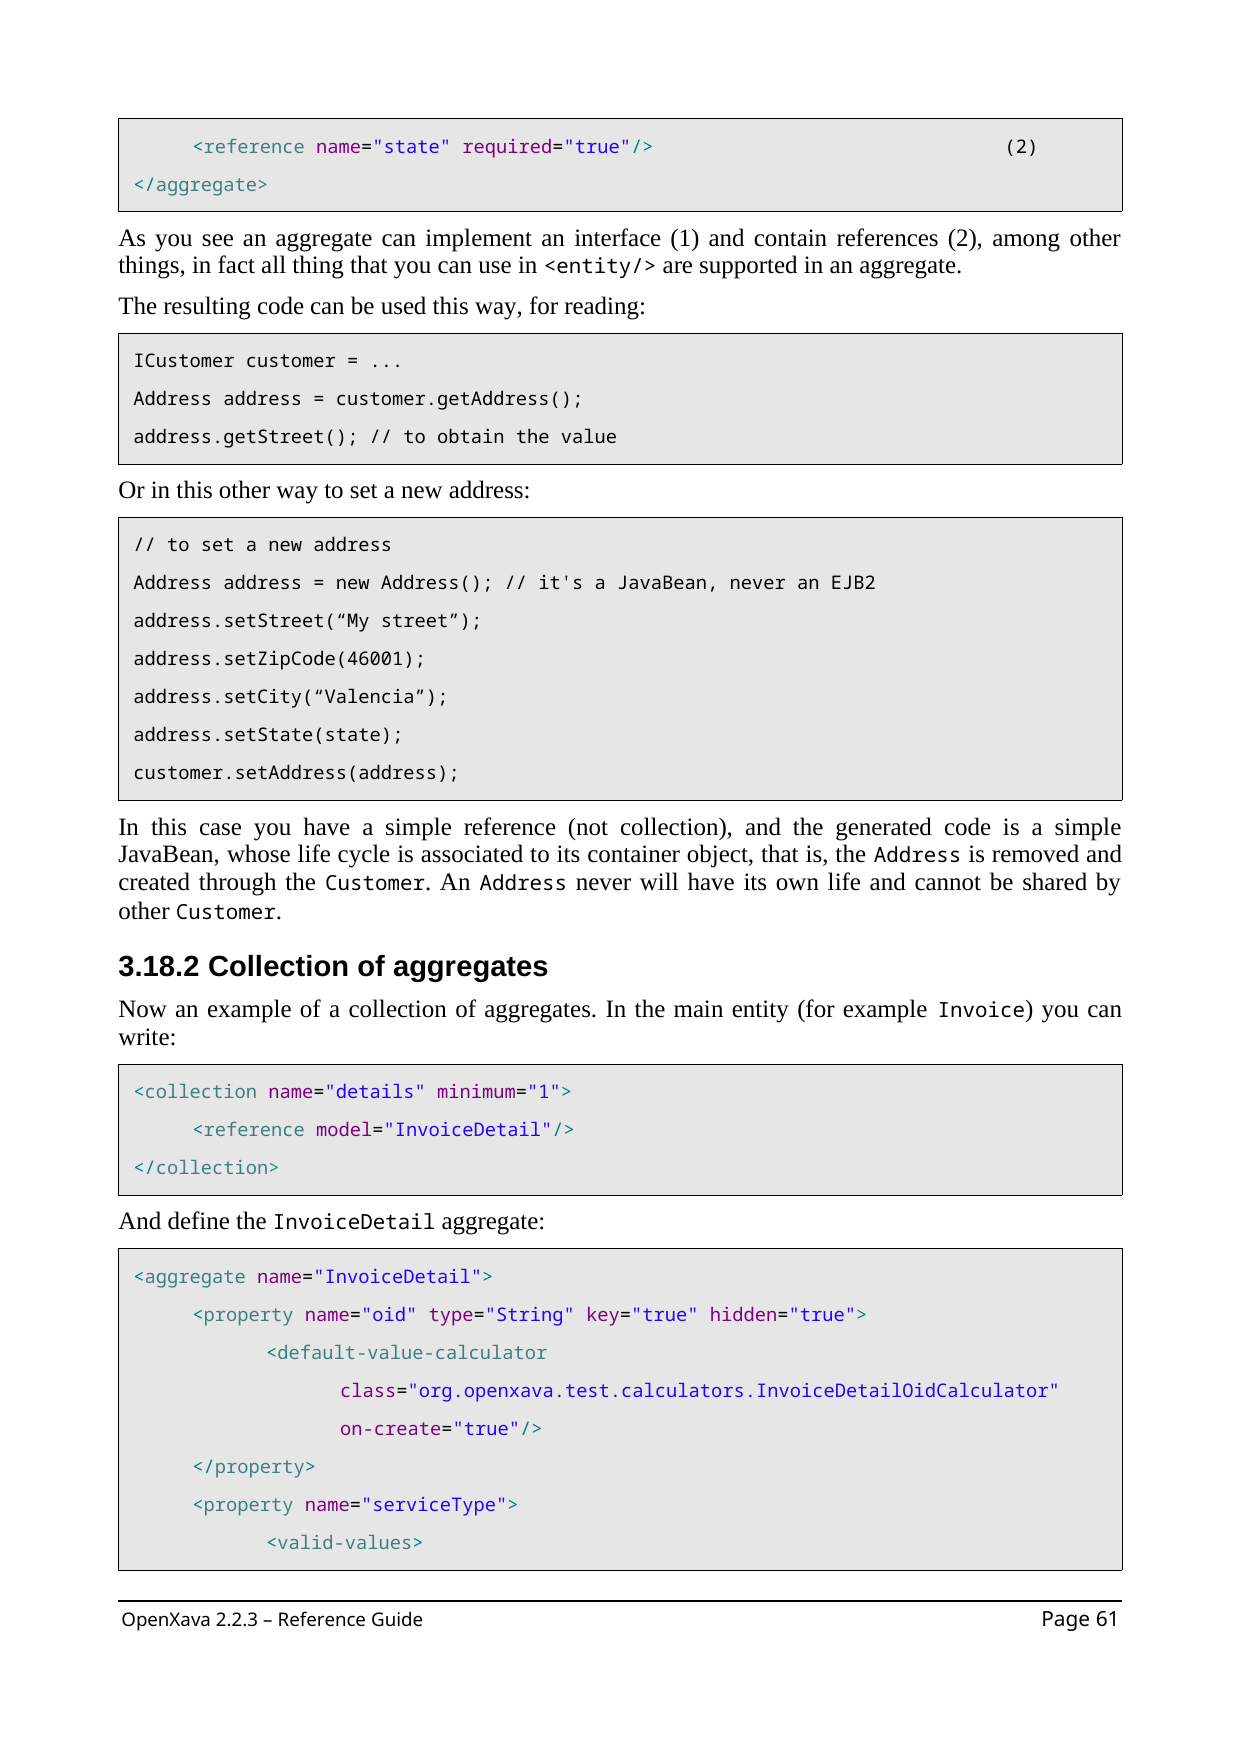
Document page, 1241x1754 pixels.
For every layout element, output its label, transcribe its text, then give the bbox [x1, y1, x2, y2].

text // to set a new address [119, 518, 1122, 555]
text Address address = customer.getAddress(); [119, 371, 1122, 409]
text Or in this other way to set a new address: [118, 476, 1122, 504]
text Address address = new Address(); // it's a JavaBean, never an EJB2 [119, 555, 1122, 593]
text <reference model="InvoiceDetail"/> [119, 1102, 1122, 1140]
text <property name="serviceType"> [119, 1476, 1122, 1514]
text address.setZipCode(46001); [119, 631, 1122, 669]
text <reference name="state" required="true"/> (2) [119, 119, 1122, 156]
text on-create="true"/> [119, 1400, 1122, 1438]
text Now an example of a collection of aggregates. In the main entity (for example Invoice) you can write: [118, 995, 1122, 1051]
text </aggregate> [119, 156, 1122, 211]
text The resulting code can be used this way, for reading: [118, 292, 1122, 320]
text customer.setAddress(address); [119, 745, 1122, 800]
text class="org.openxava.test.calculators.InvoiceDetailOidCalculator" [119, 1362, 1122, 1400]
text </property> [119, 1438, 1122, 1476]
text </collection> [119, 1140, 1122, 1195]
subtitle Collection of aggregates [118, 950, 1122, 983]
text In this case you have a simple reference (not collection), and the generated code is a simple JavaBean, whose life cycle is associated to its container object, that is, the Address is removed and created through the Customer. An Address never will have its own life and cannot be shared by other Customer. [118, 813, 1122, 925]
text address.setCity(“Valencia”); [119, 669, 1122, 707]
text address.getStreet(); // to obtain the value [119, 409, 1122, 464]
text ICustomer customer = ... [119, 334, 1122, 371]
text And define the InvoiceDetail aggregate: [118, 1207, 1122, 1236]
text <collection name="details" minimum="1"> [119, 1065, 1122, 1102]
text address.setState(state); [119, 707, 1122, 745]
text address.setStreet(“My street”); [119, 593, 1122, 631]
text <default-value-calculator [119, 1324, 1122, 1362]
text <valid-values> [119, 1514, 1122, 1570]
text As you see an aggregate can implement an interface (1) and contain references (2), among other things, in fact all thing that you can use in <entity/> are supported in an aggregate. [118, 224, 1122, 280]
text <property name="oid" type="String" key="true" hidden="true"> [119, 1286, 1122, 1324]
text <aggregate name="InvoiceDetail"> [119, 1249, 1122, 1286]
